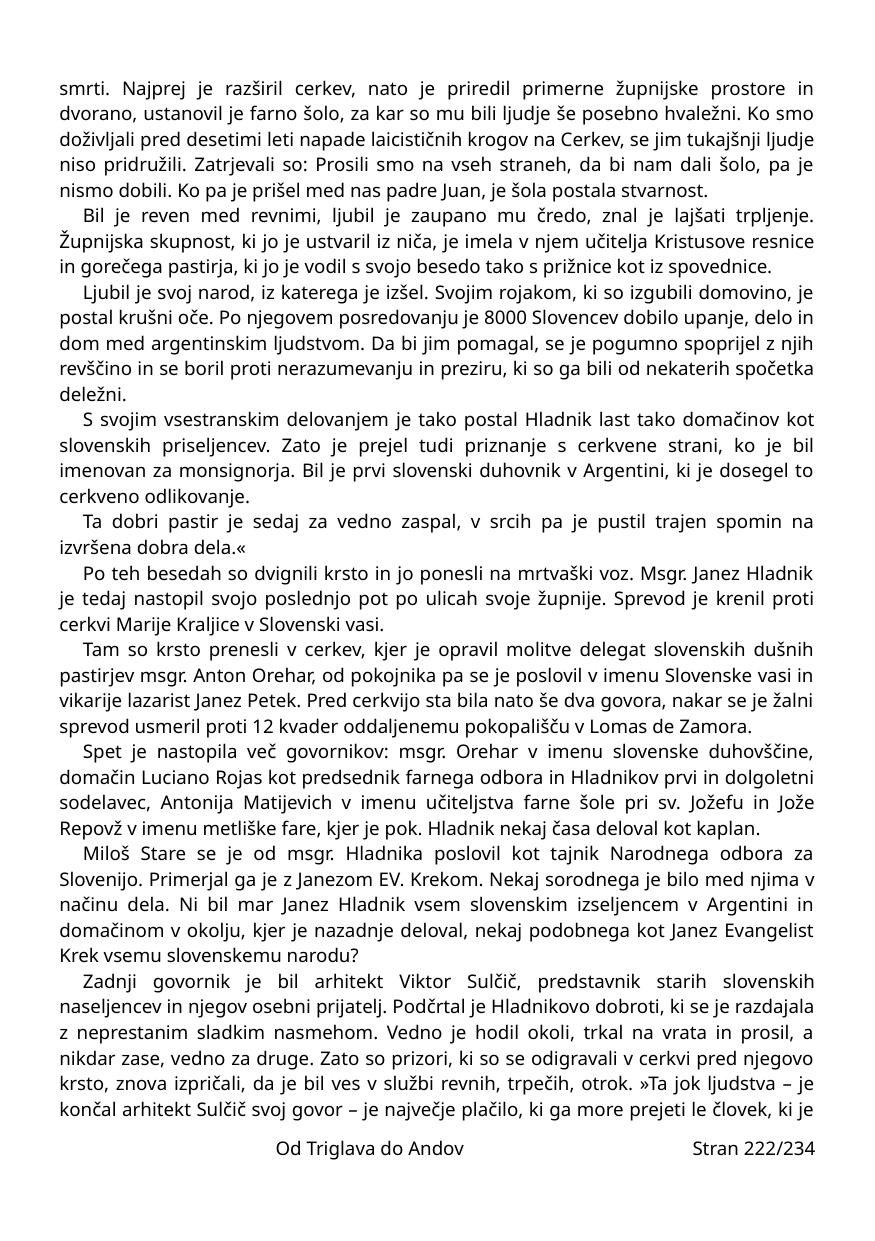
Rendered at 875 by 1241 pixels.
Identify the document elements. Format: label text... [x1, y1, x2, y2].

text Po teh besedah so dvignili krsto in jo ponesli na mrtvaški voz. Msgr. Janez Hladnik je tedaj nastopil svojo poslednjo pot po ulicah svoje župnije. Sprevod je krenil proti cerkvi Marije Kraljice v Slovenski vasi. [59, 560, 815, 636]
text Miloš Stare se je od msgr. Hladnika poslovil kot tajnik Narodnega odbora za Slovenijo. Primerjal ga je z Janezom EV. Krekom. Nekaj sorodnega je bilo med njima v načinu dela. Ni bil mar Janez Hladnik vsem slovenskim izseljencem v Argentini in domačinom v okolju, kjer je nazadnje deloval, nekaj podobnega kot Janez Evangelist Krek vsemu slovenskemu narodu? [59, 841, 815, 968]
text smrti. Najprej je razširil cerkev, nato je priredil primerne župnijske prostore in dvorano, ustanovil je farno šolo, za kar so mu bili ljudje še posebno hvaležni. Ko smo doživljali pred desetimi leti napade laicističnih krogov na Cerkev, se jim tukajšnji ljudje niso pridružili. Zatrjevali so: Prosili smo na vseh straneh, da bi nam dali šolo, pa je nismo dobili. Ko pa je prišel med nas padre Juan, je šola postala stvarnost. [59, 75, 815, 203]
text S svojim vsestranskim delovanjem je tako postal Hladnik last tako domačinov kot slovenskih priseljencev. Zato je prejel tudi priznanje s cerkvene strani, ko je bil imenovan za monsignorja. Bil je prvi slovenski duhovnik v Argentini, ki je dosegel to cerkveno odlikovanje. [59, 407, 815, 509]
text Ta dobri pastir je sedaj za vedno zaspal, v srcih pa je pustil trajen spomin na izvršena dobra dela.« [59, 509, 815, 560]
text Bil je reven med revnimi, ljubil je zaupano mu čredo, znal je lajšati trpljenje. Župnijska skupnost, ki jo je ustvaril iz niča, je imela v njem učitelja Kristusove resnice in gorečega pastirja, ki jo je vodil s svojo besedo tako s prižnice kot iz spovednice. [59, 203, 815, 279]
text Ljubil je svoj narod, iz katerega je izšel. Svojim rojakom, ki so izgubili domovino, je postal krušni oče. Po njegovem posredovanju je 8000 Slovencev dobilo upanje, delo in dom med argentinskim ljudstvom. Da bi jim pomagal, se je pogumno spoprijel z njih revščino in se boril proti nerazumevanju in preziru, ki so ga bili od nekaterih spočetka deležni. [59, 279, 815, 407]
text Tam so krsto prenesli v cerkev, kjer je opravil molitve delegat slovenskih dušnih pastirjev msgr. Anton Orehar, od pokojnika pa se je poslovil v imenu Slovenske vasi in vikarije lazarist Janez Petek. Pred cerkvijo sta bila nato še dva govora, nakar se je žalni sprevod usmeril proti 12 kvader oddaljenemu pokopališču v Lomas de Zamora. [59, 636, 815, 738]
text Spet je nastopila več govornikov: msgr. Orehar v imenu slovenske duhovščine, domačin Luciano Rojas kot predsednik farnega odbora in Hladnikov prvi in dolgoletni sodelavec, Antonija Matijevich v imenu učiteljstva farne šole pri sv. Jožefu in Jože Repovž v imenu metliške fare, kjer je pok. Hladnik nekaj časa deloval kot kaplan. [59, 738, 815, 841]
text Zadnji govornik je bil arhitekt Viktor Sulčič, predstavnik starih slovenskih naseljencev in njegov osebni prijatelj. Podčrtal je Hladnikovo dobroti, ki se je razdajala z neprestanim sladkim nasmehom. Vedno je hodil okoli, trkal na vrata in prosil, a nikdar zase, vedno za druge. Zato so prizori, ki so se odigravali v cerkvi pred njegovo krsto, znova izpričali, da je bil ves v službi revnih, trpečih, otrok. »Ta jok ljudstva – je končal arhitekt Sulčič svoj govor – je največje plačilo, ki ga more prejeti le človek, ki je [59, 968, 815, 1121]
